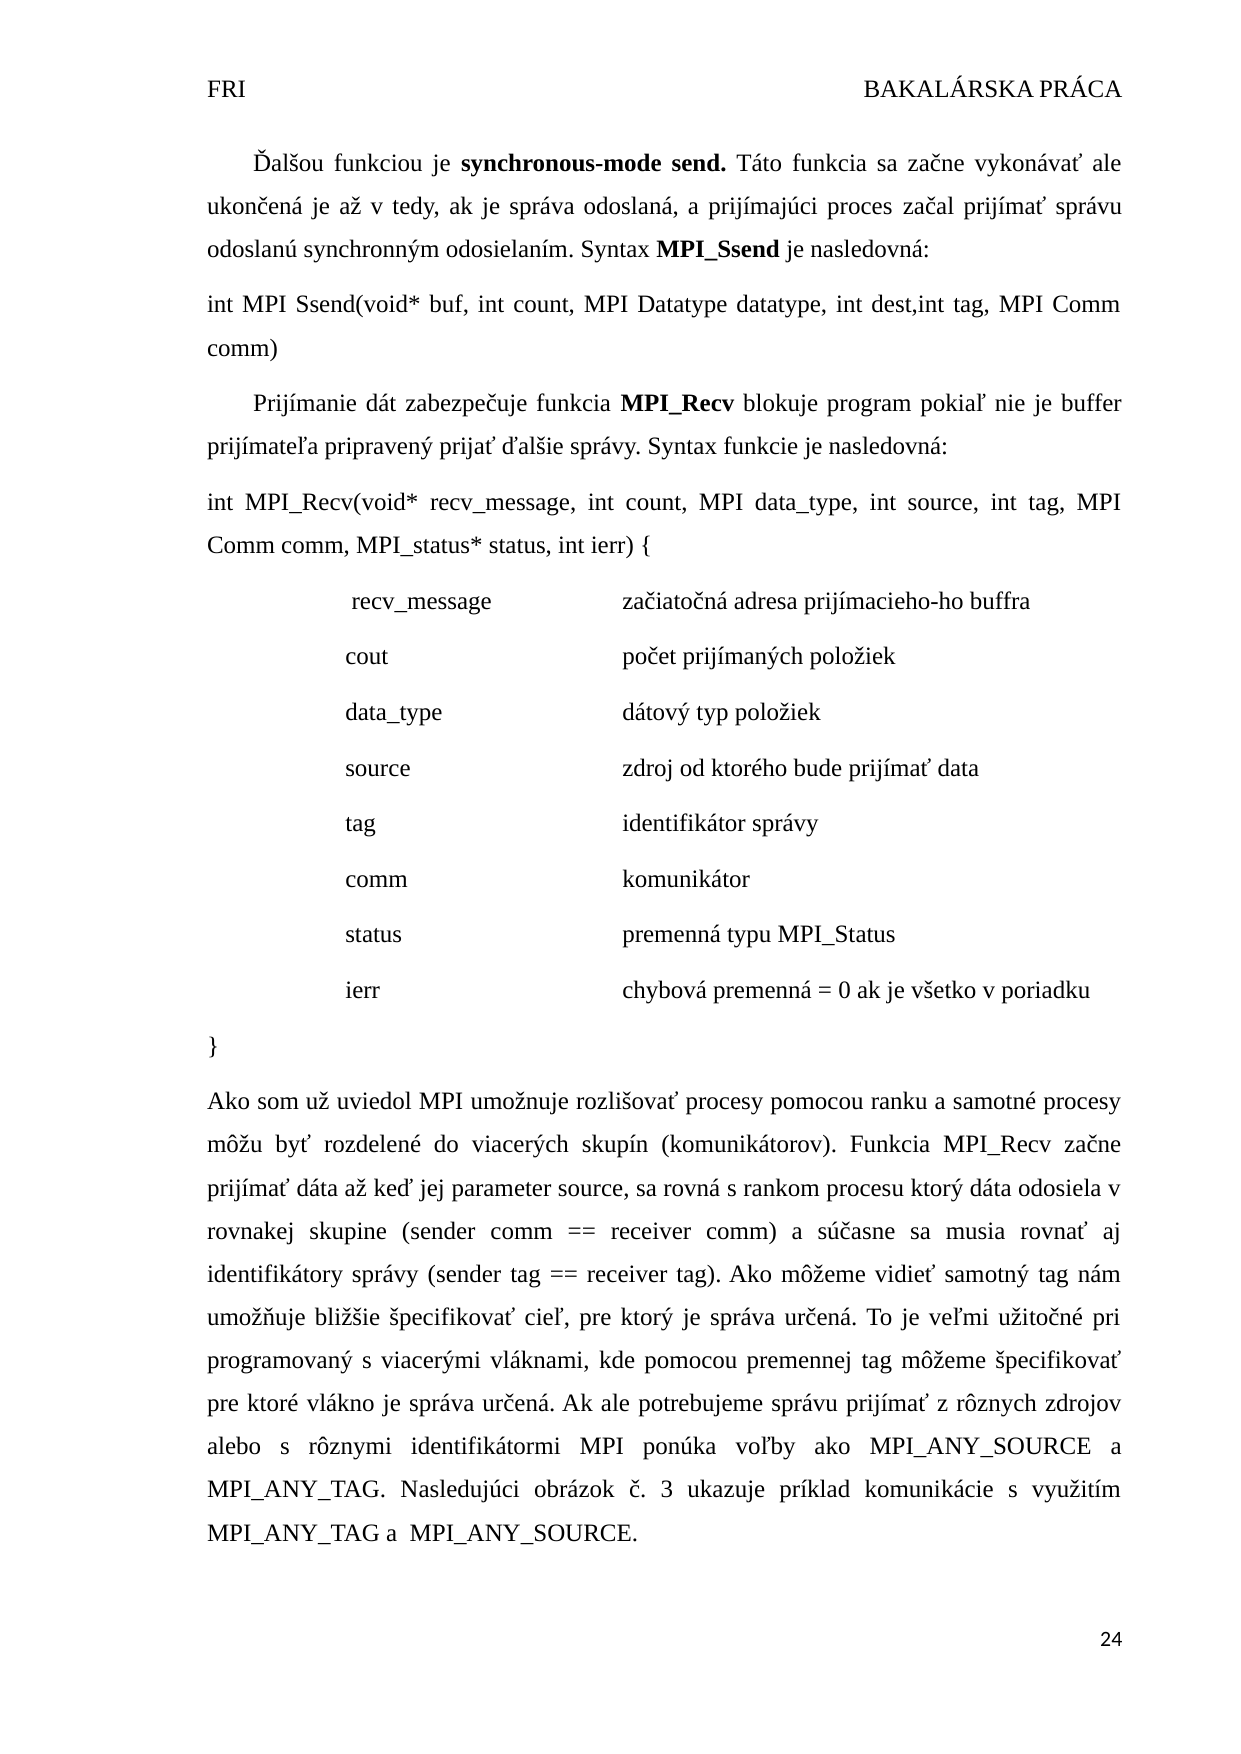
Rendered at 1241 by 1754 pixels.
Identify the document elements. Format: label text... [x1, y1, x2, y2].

text data_type dátový typ položiek [207, 697, 1122, 726]
text tag identifikátor správy [207, 808, 1122, 837]
text } [207, 1031, 1122, 1059]
text comm komunikátor [207, 864, 1122, 893]
text Ďalšou funkciou je synchronous-mode send. Táto funkcia sa začne vykonávať ale ukončená je až v tedy, ak je správa odoslaná, a prijímajúci proces začal prijímať správu odoslanú synchronným odosielaním. Syntax MPI_Ssend je nasledovná: [207, 148, 1122, 263]
text int MPI_Recv(void* recv_message, int count, MPI data_type, int source, int tag, MPI Comm comm, MPI_status* status, int ierr) { [207, 487, 1122, 559]
text cout počet prijímaných položiek [207, 641, 1122, 670]
text recv_message začiatočná adresa prijímacieho-ho buffra [207, 586, 1122, 614]
text Prijímanie dát zabezpečuje funkcia MPI_Recv blokuje program pokiaľ nie je buffer prijímateľa pripravený prijať ďalšie správy. Syntax funkcie je nasledovná: [207, 388, 1122, 460]
text int MPI Ssend(void* buf, int count, MPI Datatype datatype, int dest,int tag, MPI Comm comm) [207, 289, 1122, 361]
text source zdroj od ktorého bude prijímať data [207, 753, 1122, 781]
text status premenná typu MPI_Status [207, 919, 1122, 948]
text Ako som už uviedol MPI umožnuje rozlišovať procesy pomocou ranku a samotné procesy môžu byť rozdelené do viacerých skupín (komunikátorov). Funkcia MPI_Recv začne prijímať dáta až keď jej parameter source, sa rovná s rankom procesu ktorý dáta odosiela v rovnakej skupine (sender comm == receiver comm) a súčasne sa musia rovnať aj identifikátory správy (sender tag == receiver tag). Ako môžeme vidieť samotný tag nám umožňuje bližšie špecifikovať cieľ, pre ktorý je správa určená. To je veľmi užitočné pri programovaný s viacerými vláknami, kde pomocou premennej tag môžeme špecifikovať pre ktoré vlákno je správa určená. Ak ale potrebujeme správu prijímať z rôznych zdrojov alebo s rôznymi identifikátormi MPI ponúka voľby ako MPI_ANY_SOURCE a MPI_ANY_TAG. Nasledujúci obrázok č. 3 ukazuje príklad komunikácie s využitím MPI_ANY_TAG a MPI_ANY_SOURCE. [207, 1086, 1122, 1546]
text ierr chybová premenná = 0 ak je všetko v poriadku [207, 975, 1122, 1004]
